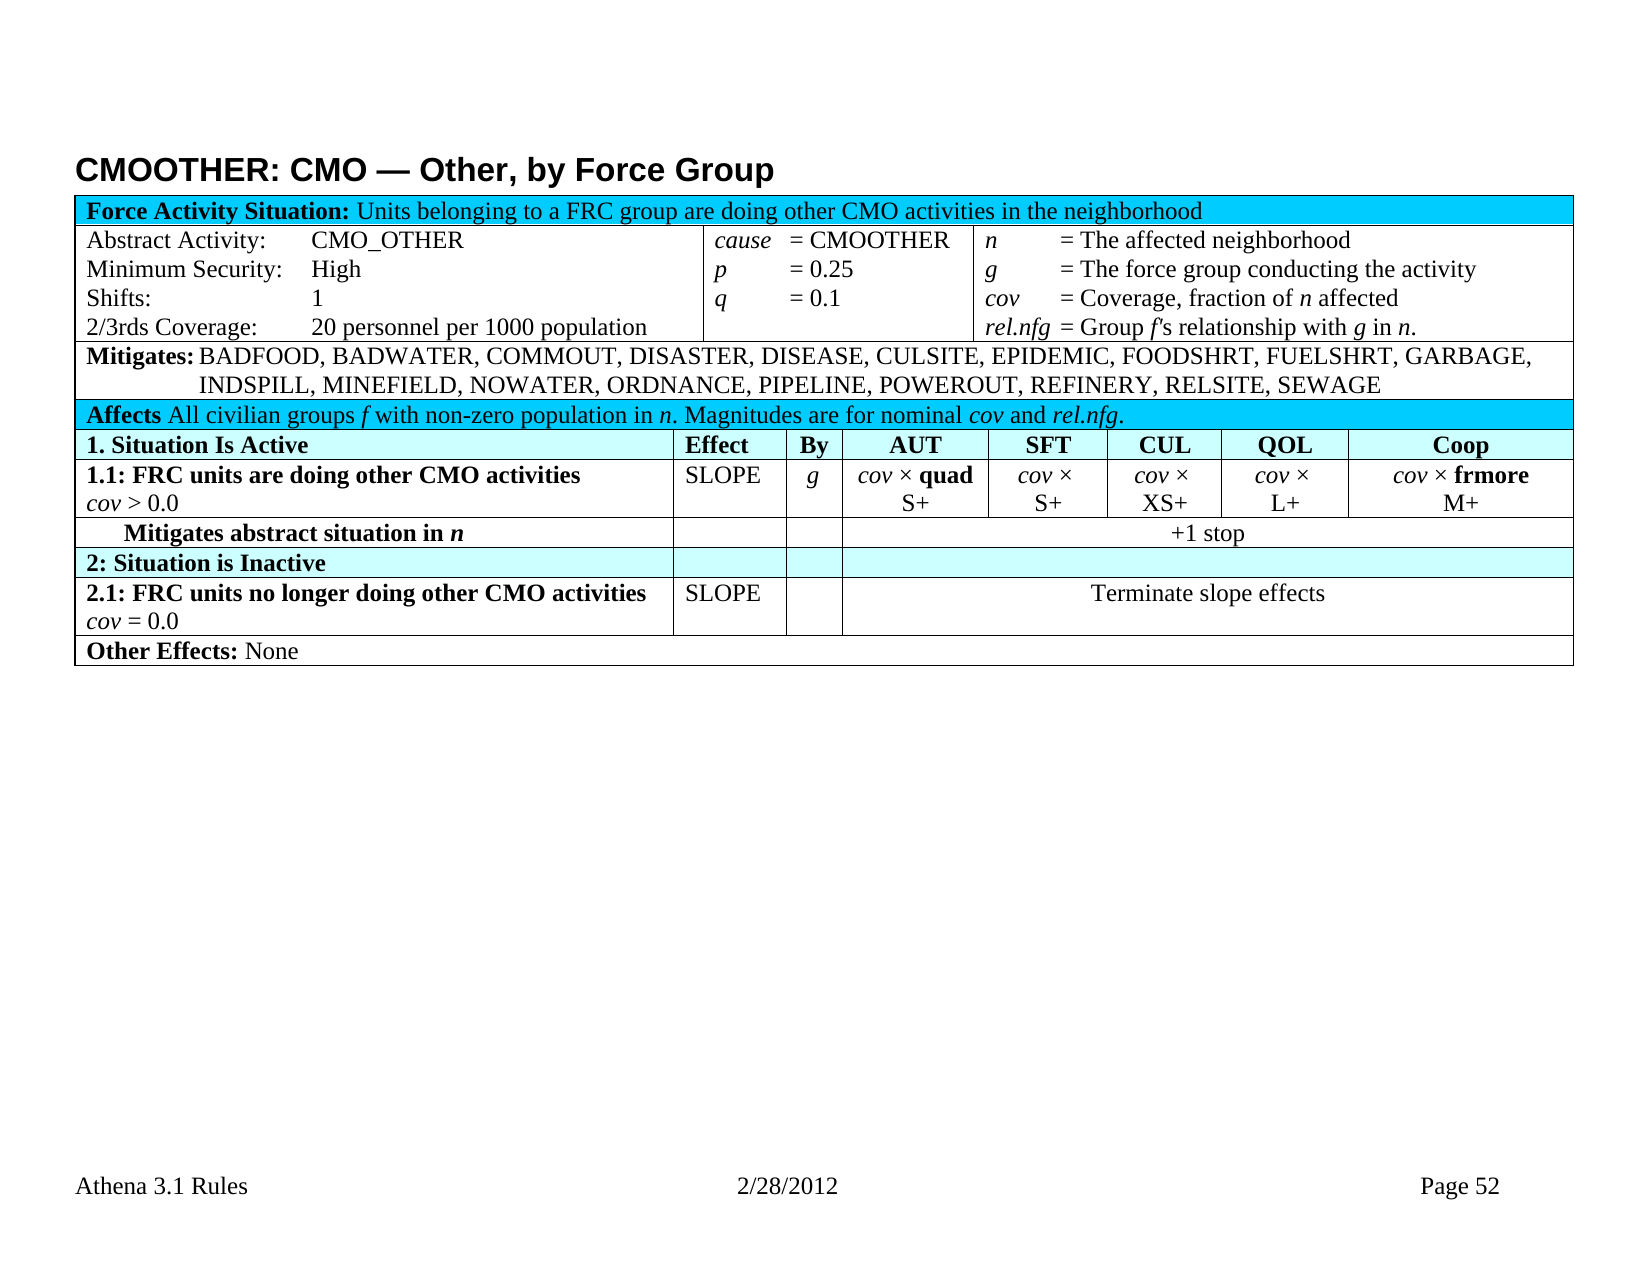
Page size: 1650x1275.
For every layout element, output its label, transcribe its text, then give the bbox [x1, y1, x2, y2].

table_cell g [787, 460, 842, 517]
table_cell SLOPE [674, 460, 786, 517]
table_cell n = The affected neighborhood g = The force group conducting the activity cov = Coverage, fraction of n affected rel.nfg = Group f's relationship with g in n. [974, 226, 1573, 341]
table_header Force Activity Situation: Units belonging to a FRC group are doing other CMO activities in the neighborhood [76, 196, 1573, 224]
table_cell Mitigates: BADFOOD, BADWATER, COMMOUT, DISASTER, DISEASE, CULSITE, EPIDEMIC, FOODSHRT, FUELSHRT, GARBAGE, INDSPILL, MINEFIELD, NOWATER, ORDNANCE, PIPELINE, POWEROUT, REFINERY, RELSITE, SEWAGE [76, 342, 1573, 399]
table_cell [674, 518, 786, 547]
table_cell SLOPE [674, 578, 786, 635]
table_cell AUT [843, 430, 988, 459]
table_cell 2.1: FRC units no longer doing other CMO activities cov = 0.0 [76, 578, 673, 635]
table_cell cov × frmore M+ [1349, 460, 1573, 517]
table_cell By [787, 430, 842, 459]
table_cell Effect [674, 430, 786, 459]
table_cell cause = CMOOTHER p = 0.25 q = 0.1 [704, 226, 973, 341]
table_cell QOL [1222, 430, 1348, 459]
table_cell [787, 578, 842, 635]
table_cell Abstract Activity: CMO_OTHER Minimum Security: High Shifts: 1 2/3rds Coverage: 20 personnel per 1000 population [76, 226, 703, 341]
table_cell Mitigates abstract situation in n [76, 518, 673, 547]
table_cell cov × L+ [1222, 460, 1348, 517]
table_cell CUL [1108, 430, 1221, 459]
table_cell 1. Situation Is Active [76, 430, 673, 459]
table_cell Terminate slope effects [843, 578, 1573, 635]
table_cell cov × quad S+ [843, 460, 988, 517]
table_cell [674, 548, 786, 577]
table_cell [787, 548, 842, 577]
table_cell Other Effects: None [76, 636, 1573, 665]
table_cell [843, 548, 1573, 577]
text CMOOTHER: CMO — Other, by Force Group [75, 150, 1575, 188]
table_cell Affects All civilian groups f with non-zero population in n. Magnitudes are for nominal cov and rel.nfg. [76, 400, 1573, 429]
table_cell +1 stop [843, 518, 1573, 547]
table_cell SFT [989, 430, 1107, 459]
table_cell cov × XS+ [1108, 460, 1221, 517]
table_cell 2: Situation is Inactive [76, 548, 673, 577]
table_cell [787, 518, 842, 547]
table_cell Coop [1349, 430, 1573, 459]
table_cell cov × S+ [989, 460, 1107, 517]
table_cell 1.1: FRC units are doing other CMO activities cov > 0.0 [76, 460, 673, 517]
